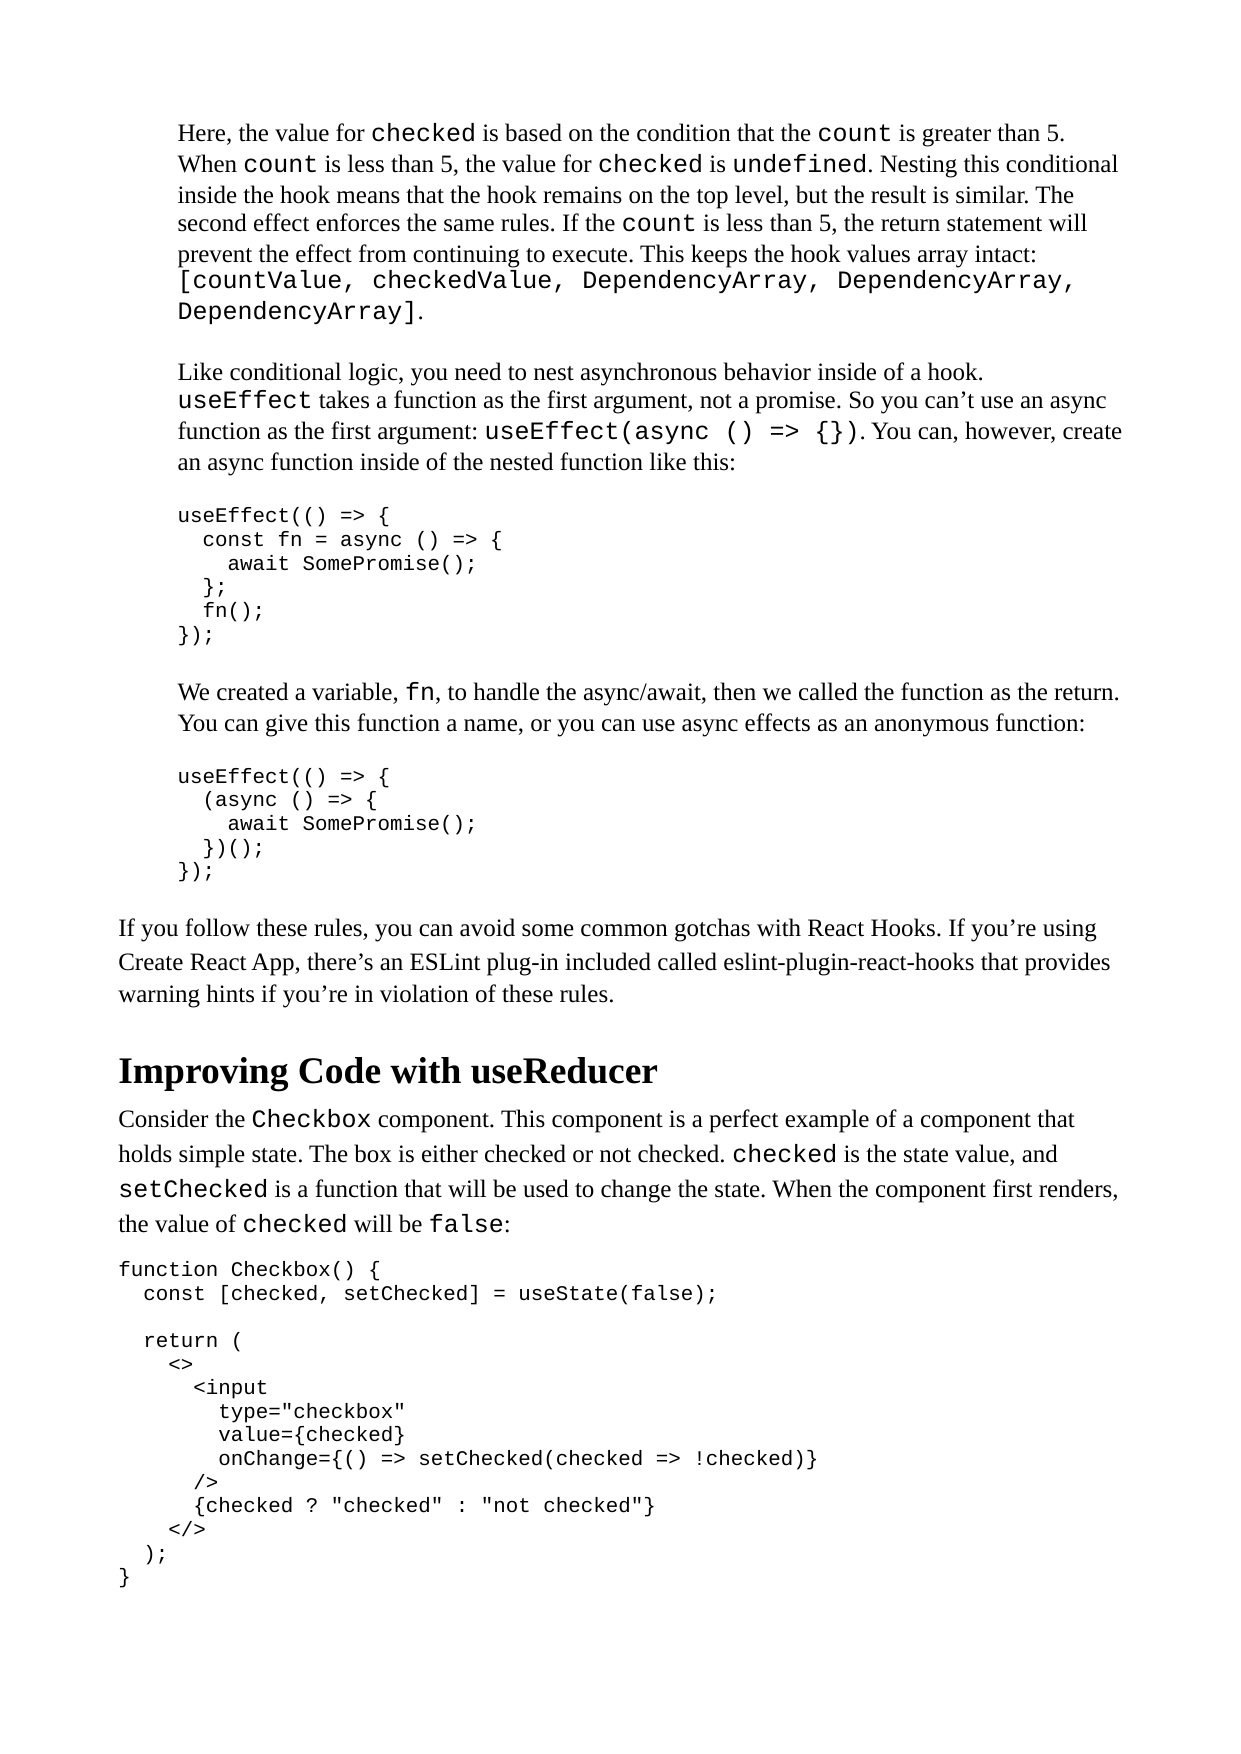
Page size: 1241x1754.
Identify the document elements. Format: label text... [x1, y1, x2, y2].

list Like conditional logic, you need to nest asynchronous behavior inside of a hook. useEffect takes a function as the first argument, not a promise. So you can’t use an async function as the first argument: useEffect(async () => {}). You can, however, create an async function inside of the nested function like this: [177, 357, 1122, 476]
text await SomePromise(); [177, 553, 1122, 576]
text }); [177, 624, 1122, 647]
text /> [118, 1472, 1122, 1495]
text Consider the Checkbox component. This component is a perfect example of a component that holds simple state. The box is either checked or not checked. checked is the state value, and setChecked is a function that will be used to change the state. When the component first renders, the value of checked will be false: [118, 1104, 1122, 1240]
text function Checkbox() { [118, 1259, 1122, 1283]
text (async () => { [177, 789, 1122, 813]
text type="checkbox" [118, 1401, 1122, 1424]
text } [118, 1566, 1122, 1590]
text return ( [118, 1330, 1122, 1353]
text await SomePromise(); [177, 813, 1122, 837]
text const [checked, setChecked] = useState(false); [118, 1283, 1122, 1306]
text If you follow these rules, you can avoid some common gotchas with React Hooks. If you’re using Create React App, there’s an ESLint plug-in included called eslint-plugin-react-hooks that provides warning hints if you’re in violation of these rules. [118, 913, 1122, 1008]
text }; [177, 576, 1122, 600]
text value={checked} [118, 1424, 1122, 1448]
text ); [118, 1543, 1122, 1566]
text useEffect(() => { [177, 505, 1122, 529]
text const fn = async () => { [177, 529, 1122, 553]
subtitle Improving Code with useReducer [118, 1048, 1122, 1091]
text </> [118, 1519, 1122, 1543]
list Here, the value for checked is based on the condition that the count is greater than 5. When count is less than 5, the value for checked is undefined. Nesting this conditional inside the hook means that the hook remains on the top level, but the result is similar. The second effect enforces the same rules. If the count is less than 5, the return statement will prevent the effect from continuing to execute. This keeps the hook values array intact: [countValue, checkedValue, DependencyArray, DependencyArray, DependencyArray]. [177, 118, 1122, 327]
text }); [177, 860, 1122, 884]
text useEffect(() => { [177, 766, 1122, 789]
text {checked ? "checked" : "not checked"} [118, 1495, 1122, 1519]
text <> [118, 1353, 1122, 1377]
list We created a variable, fn, to handle the async/await, then we called the function as the return. You can give this function a name, or you can use async effects as an anonymous function: [177, 677, 1122, 736]
text <input [118, 1377, 1122, 1401]
text onChange={() => setChecked(checked => !checked)} [118, 1448, 1122, 1472]
text fn(); [177, 600, 1122, 624]
text })(); [177, 837, 1122, 860]
